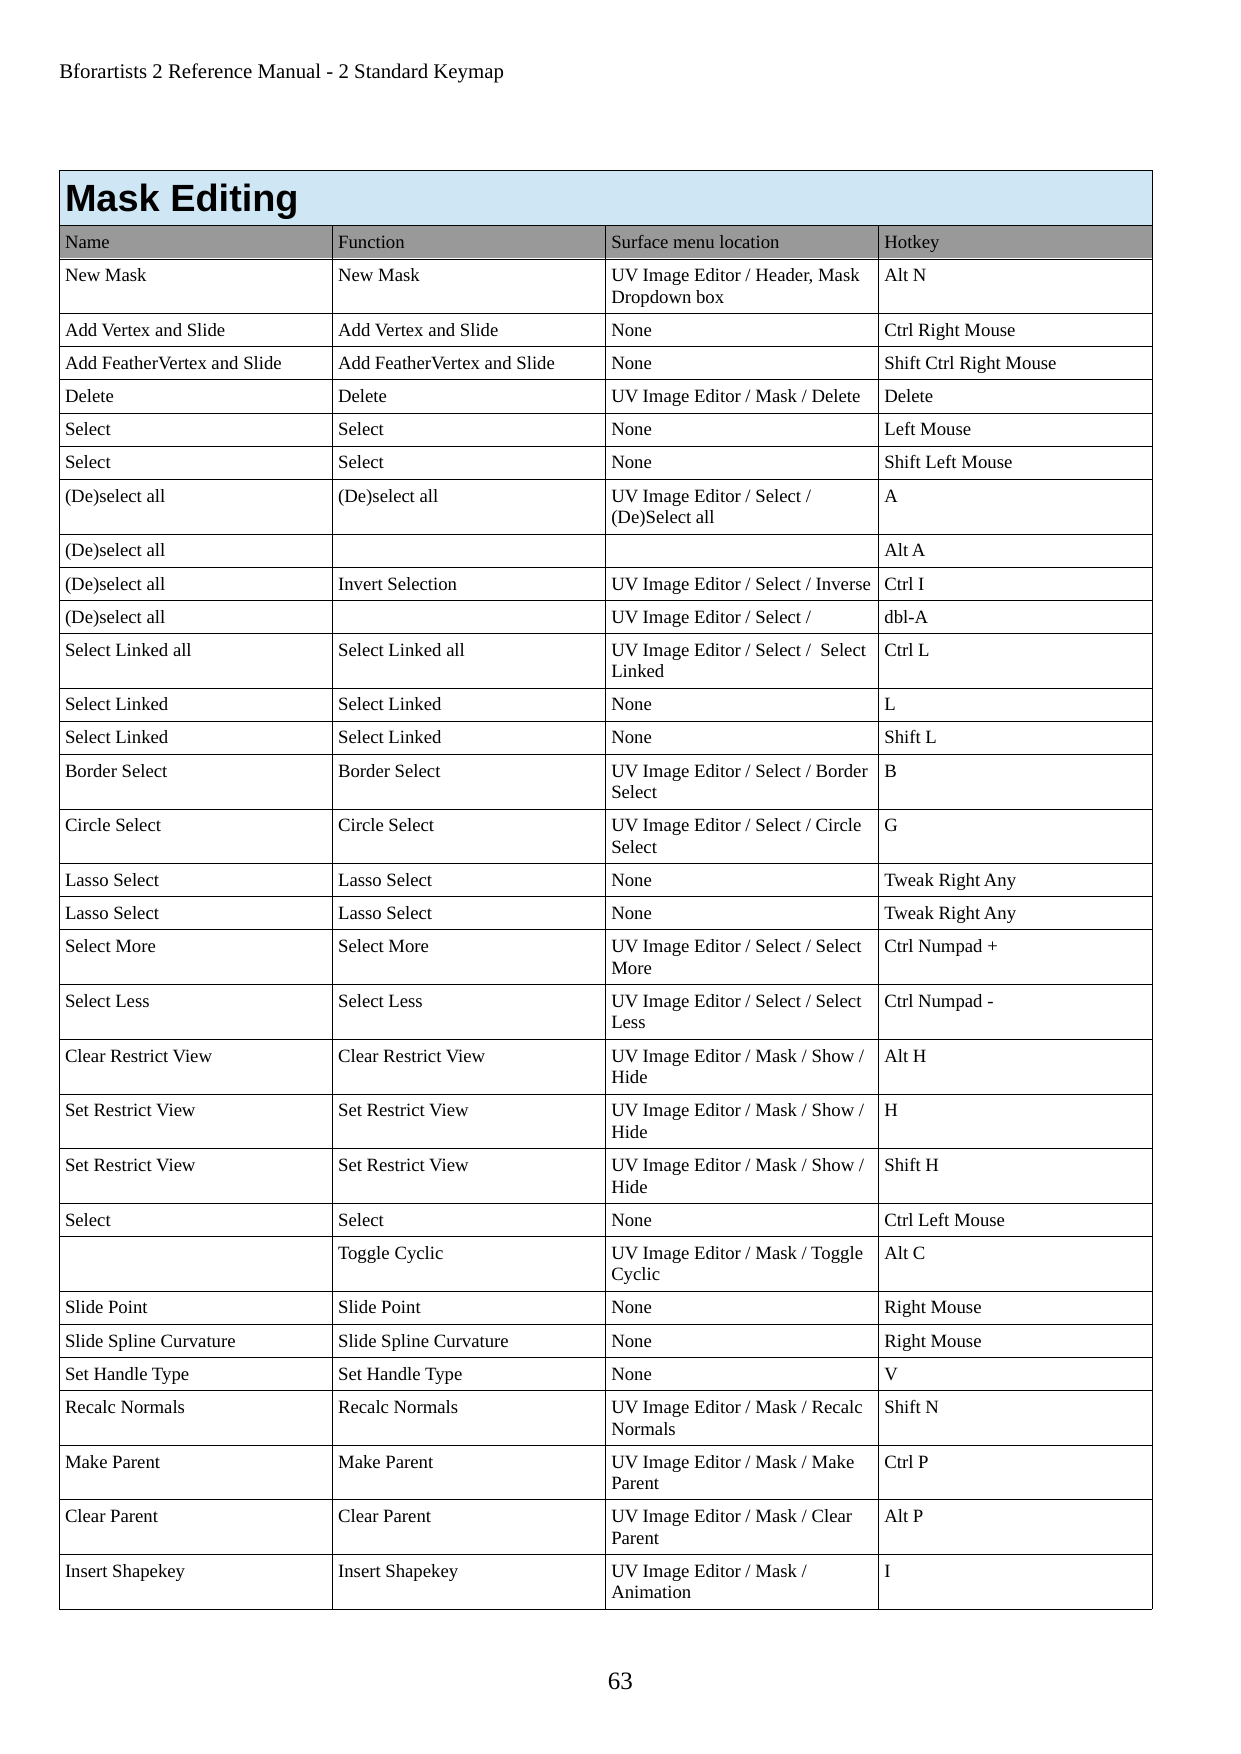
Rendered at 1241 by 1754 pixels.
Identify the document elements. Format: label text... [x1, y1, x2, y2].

table_cell Select Linked [60, 722, 332, 754]
table_cell Alt P [879, 1500, 1152, 1554]
table_cell None [606, 314, 878, 346]
table_cell Circle Select [333, 810, 605, 863]
table_cell None [606, 722, 878, 754]
table_cell (De)select all [60, 480, 332, 533]
table_cell Border Select [60, 755, 332, 808]
table_cell Shift H [879, 1149, 1152, 1203]
table_cell Ctrl Right Mouse [879, 314, 1152, 346]
table_cell Toggle Cyclic [333, 1237, 605, 1291]
table_cell I [879, 1555, 1152, 1609]
table_cell UV Image Editor / Select / (De)Select all [606, 480, 878, 533]
table_cell Shift Left Mouse [879, 447, 1152, 479]
table_cell None [606, 689, 878, 721]
table_cell None [606, 1325, 878, 1357]
table_cell Make Parent [333, 1446, 605, 1499]
table_cell Right Mouse [879, 1325, 1152, 1357]
table_cell Function [333, 226, 605, 258]
table_cell UV Image Editor / Select / Select More [606, 930, 878, 984]
table_cell Select [60, 447, 332, 479]
table_cell Select More [60, 930, 332, 984]
table_cell None [606, 864, 878, 896]
table_cell (De)select all [60, 535, 332, 567]
table_cell Alt H [879, 1040, 1152, 1093]
table_cell Ctrl Left Mouse [879, 1204, 1152, 1236]
table_cell UV Image Editor / Select / [606, 601, 878, 633]
table_cell None [606, 347, 878, 379]
table_cell Set Handle Type [60, 1358, 332, 1390]
table_cell UV Image Editor / Select / Circle Select [606, 810, 878, 863]
table_cell Add FeatherVertex and Slide [333, 347, 605, 379]
table_cell (De)select all [60, 568, 332, 600]
table_cell Shift Ctrl Right Mouse [879, 347, 1152, 379]
table_cell Clear Parent [60, 1500, 332, 1554]
table_cell V [879, 1358, 1152, 1390]
table_cell Make Parent [60, 1446, 332, 1499]
table_cell Invert Selection [333, 568, 605, 600]
table_cell [333, 601, 605, 633]
table_cell Lasso Select [333, 897, 605, 929]
table_cell Lasso Select [60, 864, 332, 896]
table_cell UV Image Editor / Mask / Delete [606, 380, 878, 412]
table_cell dbl-A [879, 601, 1152, 633]
table_cell New Mask [60, 260, 332, 313]
table_cell UV Image Editor / Mask / Recalc Normals [606, 1391, 878, 1445]
table_cell UV Image Editor / Select / Border Select [606, 755, 878, 808]
table_cell UV Image Editor / Select / Inverse [606, 568, 878, 600]
table_cell None [606, 1358, 878, 1390]
table_cell B [879, 755, 1152, 808]
table_cell None [606, 1292, 878, 1324]
table_cell Surface menu location [606, 226, 878, 258]
table_cell Add Vertex and Slide [333, 314, 605, 346]
table_cell G [879, 810, 1152, 863]
table_cell None [606, 897, 878, 929]
table_cell Ctrl P [879, 1446, 1152, 1499]
table_cell A [879, 480, 1152, 533]
table_cell Set Restrict View [60, 1095, 332, 1148]
table_cell UV Image Editor / Mask / Show / Hide [606, 1095, 878, 1148]
table_cell Delete [879, 380, 1152, 412]
table_cell Set Handle Type [333, 1358, 605, 1390]
table_cell None [606, 1204, 878, 1236]
table_cell UV Image Editor / Mask / Show / Hide [606, 1040, 878, 1093]
table_cell H [879, 1095, 1152, 1148]
table_cell Ctrl Numpad - [879, 985, 1152, 1039]
table_cell None [606, 414, 878, 446]
table_cell Insert Shapekey [60, 1555, 332, 1609]
table_cell UV Image Editor / Mask / Animation [606, 1555, 878, 1609]
table_cell Select Less [60, 985, 332, 1039]
table_header Mask Editing [60, 171, 1152, 225]
table_cell [60, 1237, 332, 1291]
table_cell Recalc Normals [333, 1391, 605, 1445]
table_cell Select [333, 414, 605, 446]
table_cell Delete [60, 380, 332, 412]
table_cell Alt C [879, 1237, 1152, 1291]
table_cell Insert Shapekey [333, 1555, 605, 1609]
table_cell Lasso Select [60, 897, 332, 929]
table_cell Ctrl Numpad + [879, 930, 1152, 984]
table_cell Slide Point [333, 1292, 605, 1324]
table_cell Select Linked [333, 722, 605, 754]
table_cell Recalc Normals [60, 1391, 332, 1445]
table_cell Border Select [333, 755, 605, 808]
table_cell UV Image Editor / Mask / Show / Hide [606, 1149, 878, 1203]
table_cell Select [333, 447, 605, 479]
table_cell Tweak Right Any [879, 897, 1152, 929]
table_cell Clear Restrict View [60, 1040, 332, 1093]
table_cell Add Vertex and Slide [60, 314, 332, 346]
table_cell L [879, 689, 1152, 721]
table_cell Select [60, 1204, 332, 1236]
table_cell Select Linked all [333, 634, 605, 687]
table_cell Clear Restrict View [333, 1040, 605, 1093]
table_cell Select [333, 1204, 605, 1236]
table_cell Right Mouse [879, 1292, 1152, 1324]
table_cell [606, 535, 878, 567]
table_cell Delete [333, 380, 605, 412]
table_cell New Mask [333, 260, 605, 313]
table_cell Set Restrict View [333, 1095, 605, 1148]
table_cell Alt A [879, 535, 1152, 567]
table_cell Lasso Select [333, 864, 605, 896]
table_cell Shift N [879, 1391, 1152, 1445]
table_cell Left Mouse [879, 414, 1152, 446]
table_cell UV Image Editor / Mask / Clear Parent [606, 1500, 878, 1554]
table_cell UV Image Editor / Select / Select Less [606, 985, 878, 1039]
table_cell (De)select all [60, 601, 332, 633]
table_cell Alt N [879, 260, 1152, 313]
table_cell Circle Select [60, 810, 332, 863]
table_cell Slide Point [60, 1292, 332, 1324]
table_cell Select Linked [60, 689, 332, 721]
table_cell Hotkey [879, 226, 1152, 258]
table_cell Slide Spline Curvature [60, 1325, 332, 1357]
table_cell UV Image Editor / Header, Mask Dropdown box [606, 260, 878, 313]
table_cell Add FeatherVertex and Slide [60, 347, 332, 379]
table_cell Ctrl I [879, 568, 1152, 600]
table_cell UV Image Editor / Mask / Make Parent [606, 1446, 878, 1499]
table_cell Set Restrict View [60, 1149, 332, 1203]
table_cell Ctrl L [879, 634, 1152, 687]
table_cell (De)select all [333, 480, 605, 533]
table_cell Select Linked all [60, 634, 332, 687]
table_cell Clear Parent [333, 1500, 605, 1554]
table_cell Tweak Right Any [879, 864, 1152, 896]
table_cell Select Less [333, 985, 605, 1039]
table_cell Select More [333, 930, 605, 984]
table_cell Name [60, 226, 332, 258]
table_cell Shift L [879, 722, 1152, 754]
table_cell [333, 535, 605, 567]
table_cell Select [60, 414, 332, 446]
table_cell UV Image Editor / Select / Select Linked [606, 634, 878, 687]
table_cell Set Restrict View [333, 1149, 605, 1203]
table_cell None [606, 447, 878, 479]
table_cell Select Linked [333, 689, 605, 721]
table_cell UV Image Editor / Mask / Toggle Cyclic [606, 1237, 878, 1291]
table_cell Slide Spline Curvature [333, 1325, 605, 1357]
